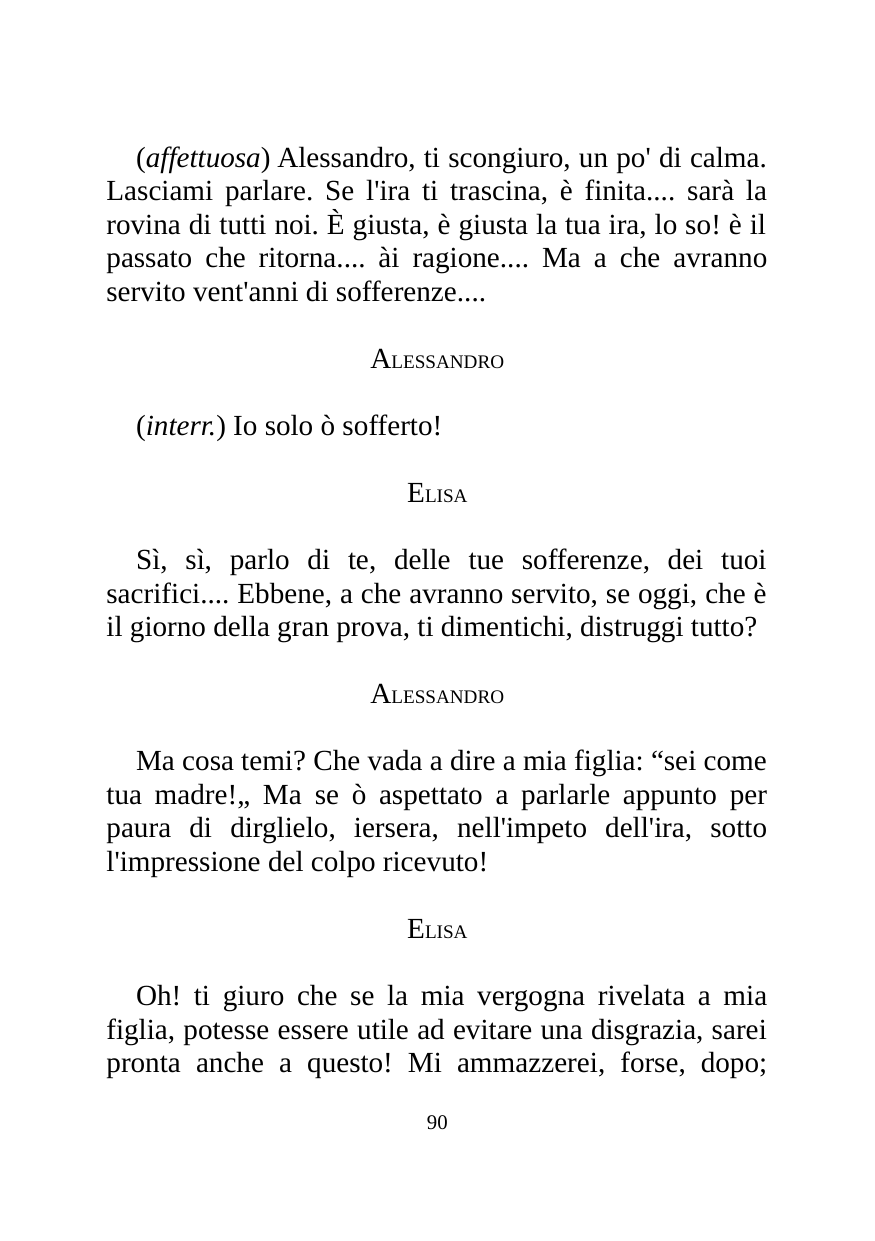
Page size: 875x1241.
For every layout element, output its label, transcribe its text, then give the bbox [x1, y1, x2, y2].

text Oh! ti giuro che se la mia vergogna rivelata a mia figlia, potesse essere utile ad evitare una disgrazia, sarei pronta anche a questo! Mi ammazzerei, forse, dopo; [106, 978, 768, 1079]
text (affettuosa) Alessandro, ti scongiuro, un po' di calma. Lasciami parlare. Se l'ira ti trascina, è finita.... sarà la rovina di tutti noi. È giusta, è giusta la tua ira, lo so! è il passato che ritorna.... ài ragione.... Ma a che avranno servito vent'anni di sofferenze.... [106, 140, 768, 307]
text Alessandro [106, 676, 768, 710]
text Elisa [106, 911, 768, 945]
text Elisa [106, 475, 768, 509]
text Alessandro [106, 341, 768, 374]
text (interr.) Io solo ò sofferto! [106, 408, 768, 442]
text Ma cosa temi? Che vada a dire a mia figlia: “sei come tua madre!„ Ma se ò aspettato a parlarle appunto per paura di dirglielo, iersera, nell'impeto dell'ira, sotto l'impressione del colpo ricevuto! [106, 743, 768, 878]
text Sì, sì, parlo di te, delle tue sofferenze, dei tuoi sacrifici.... Ebbene, a che avranno servito, se oggi, che è il giorno della gran prova, ti dimentichi, distruggi tutto? [106, 542, 768, 643]
